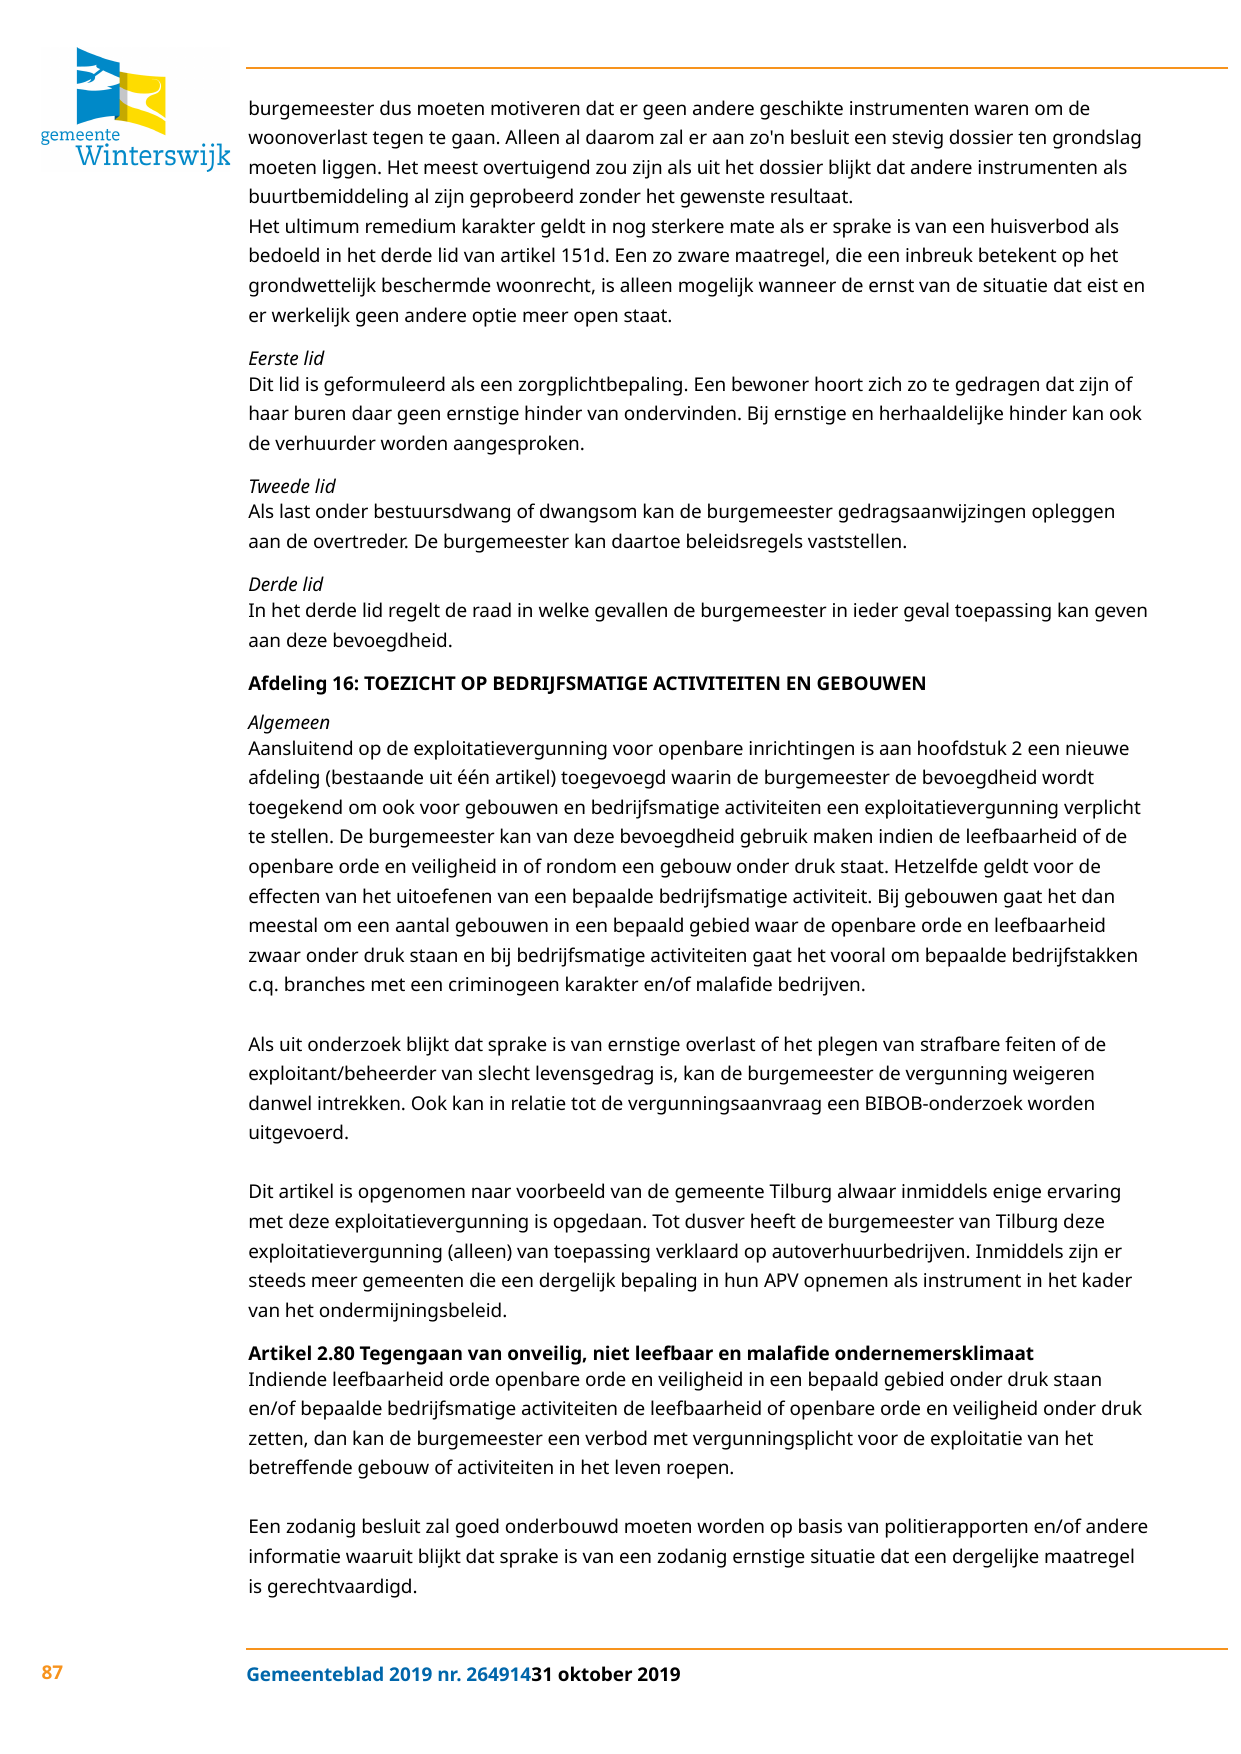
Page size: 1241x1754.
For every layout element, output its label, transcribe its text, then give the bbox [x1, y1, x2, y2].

picture [41, 47, 231, 172]
text Artikel 2.80 Tegengaan van onveilig, niet leefbaar en malafide ondernemersklimaat [248, 1340, 1152, 1366]
text Als uit onderzoek blijkt dat sprake is van ernstige overlast of het plegen van strafbare feiten of de exploitant/beheerder van slecht levensgedrag is, kan de burgemeester de vergunning weigeren danwel intrekken. Ook kan in relatie tot de vergunningsaanvraag een BIBOB-onderzoek worden uitgevoerd. [248, 1031, 1152, 1145]
text Dit artikel is opgenomen naar voorbeeld van de gemeente Tilburg alwaar inmiddels enige ervaring met deze exploitatievergunning is opgedaan. Tot dusver heeft de burgemeester van Tilburg deze exploitatievergunning (alleen) van toepassing verklaard op autoverhuurbedrijven. Inmiddels zijn er steeds meer gemeenten die een dergelijk bepaling in hun APV opnemen als instrument in het kader van het ondermijningsbeleid. [248, 1179, 1152, 1323]
text Algemeen [248, 709, 1152, 735]
text Indiende leefbaarheid orde openbare orde en veiligheid in een bepaald gebied onder druk staan en/of bepaalde bedrijfsmatige activiteiten de leefbaarheid of openbare orde en veiligheid onder druk zetten, dan kan de burgemeester een verbod met vergunningsplicht voor de exploitatie van het betreffende gebouw of activiteiten in het leven roepen. [248, 1366, 1152, 1480]
text Als last onder bestuursdwang of dwangsom kan de burgemeester gedragsaanwijzingen opleggen aan de overtreder. De burgemeester kan daartoe beleidsregels vaststellen. [248, 499, 1152, 554]
text Dit lid is geformuleerd als een zorgplichtbepaling. Een bewoner hoort zich zo te gedragen dat zijn of haar buren daar geen ernstige hinder van ondervinden. Bij ernstige en herhaaldelijke hinder kan ook de verhuurder worden aangesproken. [248, 371, 1152, 456]
text Derde lid [248, 571, 1152, 597]
text Het ultimum remedium karakter geldt in nog sterkere mate als er sprake is van een huisverbod als bedoeld in het derde lid van artikel 151d. Een zo zware maatregel, die een inbreuk betekent op het grondwettelijk beschermde woonrecht, is alleen mogelijk wanneer de ernst van de situatie dat eist en er werkelijk geen andere optie meer open staat. [248, 213, 1152, 328]
text Eerste lid [248, 345, 1152, 371]
text Afdeling 16: TOEZICHT OP BEDRIJFSMATIGE ACTIVITEITEN EN GEBOUWEN [248, 670, 1152, 696]
text In het derde lid regelt de raad in welke gevallen de burgemeester in ieder geval toepassing kan geven aan deze bevoegdheid. [248, 597, 1152, 652]
text Een zodanig besluit zal goed onderbouwd moeten worden op basis van politierapporten en/of andere informatie waaruit blijkt dat sprake is van een zodanig ernstige situatie dat een dergelijke maatregel is gerechtvaardigd. [248, 1514, 1152, 1599]
text burgemeester dus moeten motiveren dat er geen andere geschikte instrumenten waren om de woonoverlast tegen te gaan. Alleen al daarom zal er aan zo'n besluit een stevig dossier ten grondslag moeten liggen. Het meest overtuigend zou zijn als uit het dossier blijkt dat andere instrumenten als buurtbemiddeling al zijn geprobeerd zonder het gewenste resultaat. [248, 95, 1152, 209]
picture [225, 153, 231, 162]
text Aansluitend op de exploitatievergunning voor openbare inrichtingen is aan hoofdstuk 2 een nieuwe afdeling (bestaande uit één artikel) toegevoegd waarin de burgemeester de bevoegdheid wordt toegekend om ook voor gebouwen en bedrijfsmatige activiteiten een exploitatievergunning verplicht te stellen. De burgemeester kan van deze bevoegdheid gebruik maken indien de leefbaarheid of de openbare orde en veiligheid in of rondom een gebouw onder druk staat. Hetzelfde geldt voor de effecten van het uitoefenen van een bepaalde bedrijfsmatige activiteit. Bij gebouwen gaat het dan meestal om een aantal gebouwen in een bepaald gebied waar de openbare orde en leefbaarheid zwaar onder druk staan en bij bedrijfsmatige activiteiten gaat het vooral om bepaalde bedrijfstakken c.q. branches met een criminogeen karakter en/of malafide bedrijven. [248, 735, 1152, 997]
text Tweede lid [248, 473, 1152, 499]
